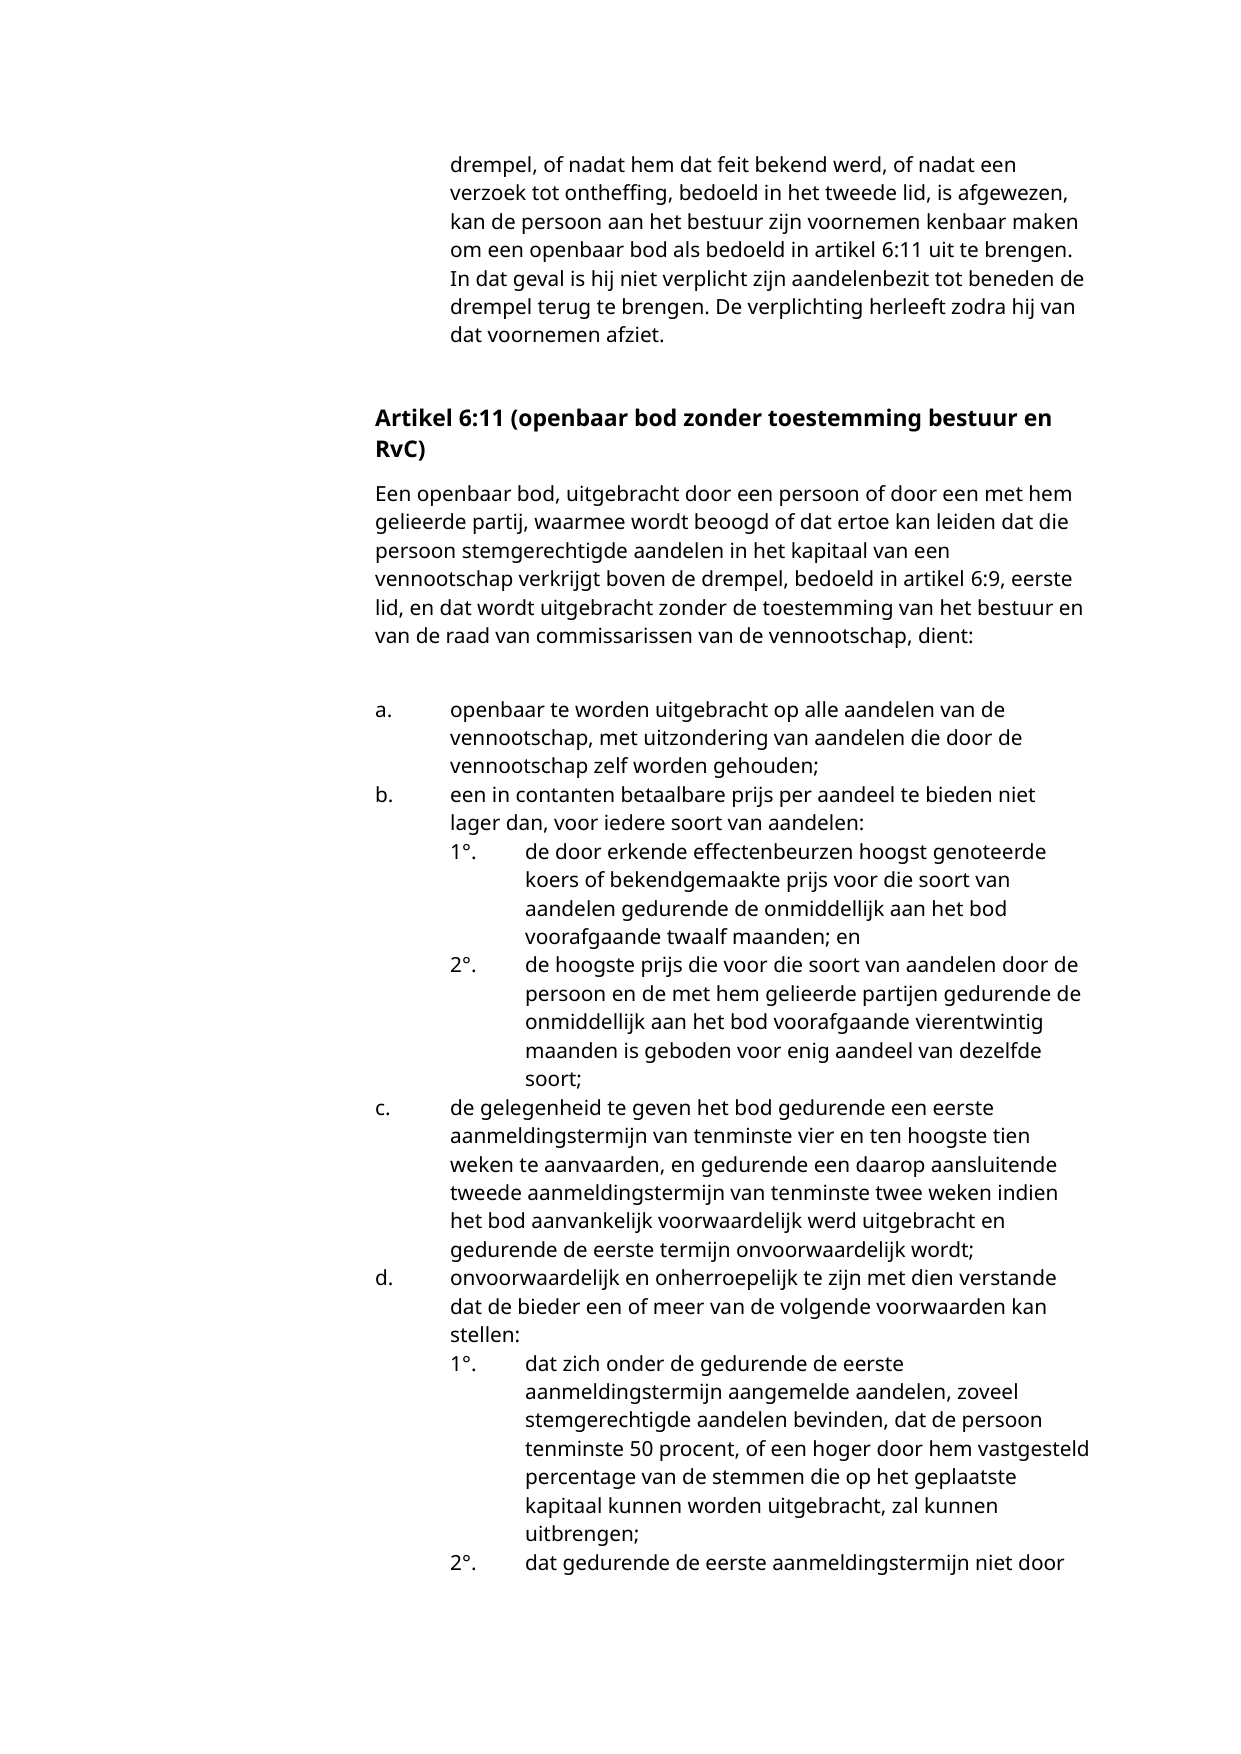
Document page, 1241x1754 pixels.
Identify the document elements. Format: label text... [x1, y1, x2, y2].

subtitle Artikel 6:11 (openbaar bod zonder toestemming bestuur en RvC) [375, 402, 1090, 464]
list dat gedurende de eerste aanmeldingstermijn niet door [450, 1548, 1090, 1576]
list de door erkende effectenbeurzen hoogst genoteerde koers of bekendgemaakte prijs voor die soort van aandelen gedurende de onmiddellijk aan het bod voorafgaande twaalf maanden; en [450, 837, 1090, 951]
list onvoorwaardelijk en onherroepelijk te zijn met dien verstande dat de bieder een of meer van de volgende voorwaarden kan stellen: [375, 1263, 1090, 1349]
list openbaar te worden uitgebracht op alle aandelen van de vennootschap, met uitzondering van aandelen die door de vennootschap zelf worden gehouden; [375, 695, 1090, 780]
text Een openbaar bod, uitgebracht door een persoon of door een met hem gelieerde partij, waarmee wordt beoogd of dat ertoe kan leiden dat die persoon stemgerechtigde aandelen in het kapitaal van een vennootschap verkrijgt boven de drempel, bedoeld in artikel 6:9, eerste lid, en dat wordt uitgebracht zonder de toestemming van het bestuur en van de raad van commissarissen van de vennootschap, dient: [375, 479, 1090, 650]
list dat zich onder de gedurende de eerste aanmeldingstermijn aangemelde aandelen, zoveel stemgerechtigde aandelen bevinden, dat de persoon tenminste 50 procent, of een hoger door hem vastgesteld percentage van de stemmen die op het geplaatste kapitaal kunnen worden uitgebracht, zal kunnen uitbrengen; [450, 1349, 1090, 1548]
list drempel, of nadat hem dat feit bekend werd, of nadat een verzoek tot ontheffing, bedoeld in het tweede lid, is afgewezen, kan de persoon aan het bestuur zijn voornemen kenbaar maken om een openbaar bod als bedoeld in artikel 6:11 uit te brengen. In dat geval is hij niet verplicht zijn aandelenbezit tot beneden de drempel terug te brengen. De verplichting herleeft zodra hij van dat voornemen afziet. [375, 150, 1090, 349]
list de gelegenheid te geven het bod gedurende een eerste aanmeldingstermijn van tenminste vier en ten hoogste tien weken te aanvaarden, en gedurende een daarop aansluitende tweede aanmeldingstermijn van tenminste twee weken indien het bod aanvankelijk voorwaardelijk werd uitgebracht en gedurende de eerste termijn onvoorwaardelijk wordt; [375, 1093, 1090, 1263]
list de hoogste prijs die voor die soort van aandelen door de persoon en de met hem gelieerde partijen gedurende de onmiddellijk aan het bod voorafgaande vierentwintig maanden is geboden voor enig aandeel van dezelfde soort; [450, 951, 1090, 1093]
list een in contanten betaalbare prijs per aandeel te bieden niet lager dan, voor iedere soort van aandelen: [375, 780, 1090, 837]
